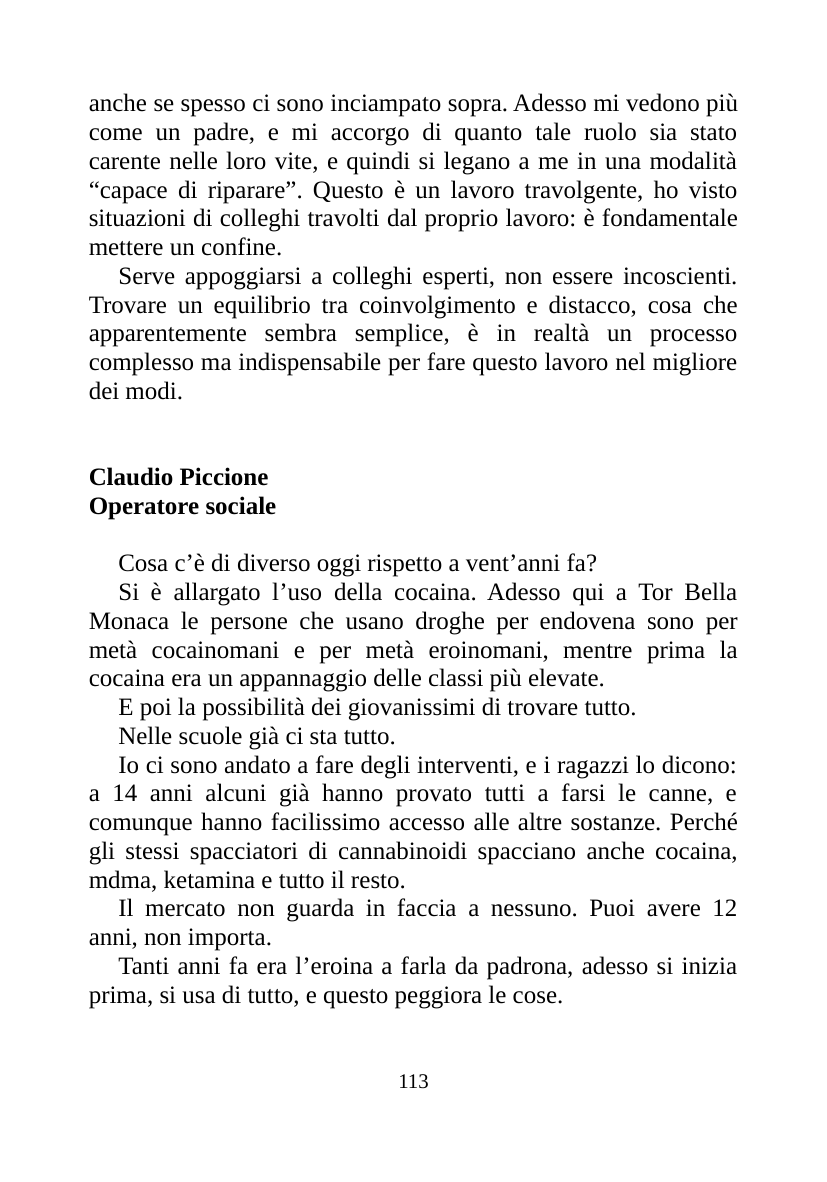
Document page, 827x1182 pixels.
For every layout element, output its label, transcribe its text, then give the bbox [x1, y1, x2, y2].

text Tanti anni fa era l’eroina a farla da padrona, adesso si inizia prima, si usa di tutto, e questo peggiora le cose. [88, 951, 738, 1008]
subtitle Claudio Piccione [88, 462, 738, 491]
text anche se spesso ci sono inciampato sopra. Adesso mi vedono più come un padre, e mi accorgo di quanto tale ruolo sia stato carente nelle loro vite, e quindi si legano a me in una modalità “capace di riparare”. Questo è un lavoro travolgente, ho visto situazioni di colleghi travolti dal proprio lavoro: è fondamentale mettere un confine. [88, 88, 738, 261]
subtitle Operatore sociale [88, 491, 738, 520]
text Il mercato non guarda in faccia a nessuno. Puoi avere 12 anni, non importa. [88, 893, 738, 951]
text E poi la possibilità dei giovanissimi di trovare tutto. [88, 692, 738, 721]
text Cosa c’è di diverso oggi rispetto a vent’anni fa? [88, 548, 738, 577]
text Nelle scuole già ci sta tutto. [88, 721, 738, 750]
text Serve appoggiarsi a colleghi esperti, non essere incoscienti. Trovare un equilibrio tra coinvolgimento e distacco, cosa che apparentemente sembra semplice, è in realtà un processo complesso ma indispensabile per fare questo lavoro nel migliore dei modi. [88, 261, 738, 405]
text Si è allargato l’uso della cocaina. Adesso qui a Tor Bella Monaca le persone che usano droghe per endovena sono per metà cocainomani e per metà eroinomani, mentre prima la cocaina era un appannaggio delle classi più elevate. [88, 577, 738, 692]
text Io ci sono andato a fare degli interventi, e i ragazzi lo dicono: a 14 anni alcuni già hanno provato tutti a farsi le canne, e comunque hanno facilissimo accesso alle altre sostanze. Perché gli stessi spacciatori di cannabinoidi spacciano anche cocaina, mdma, ketamina e tutto il resto. [88, 750, 738, 893]
